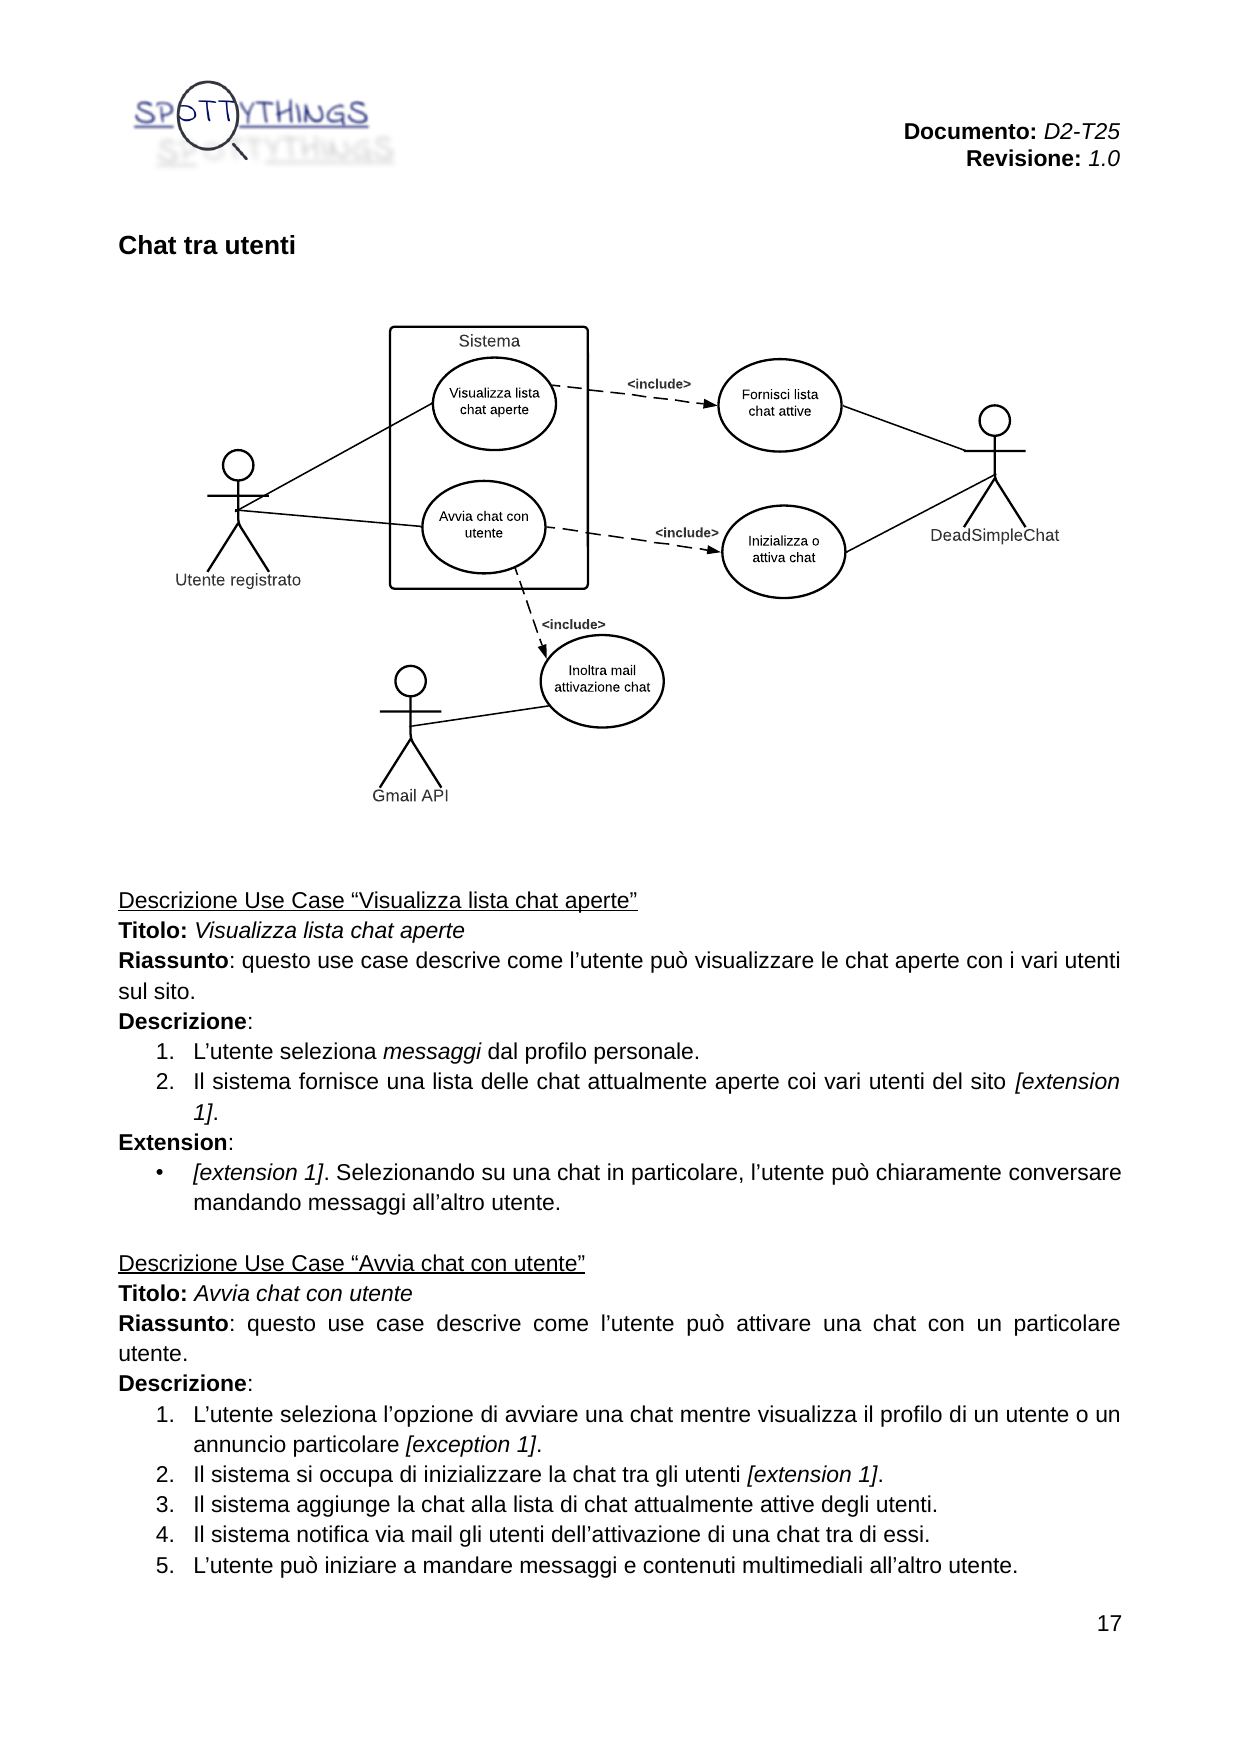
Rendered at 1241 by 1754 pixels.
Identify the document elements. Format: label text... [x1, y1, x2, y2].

text Riassunto: questo use case descrive come l’utente può visualizzare le chat aperte con i vari utenti sul sito. [118, 947, 1122, 1004]
text Descrizione: [118, 1370, 1122, 1397]
text Descrizione Use Case “Avvia chat con utente” [118, 1249, 1122, 1276]
text Descrizione: [118, 1008, 1122, 1034]
list [extension 1]. Selezionando su una chat in particolare, l’utente può chiaramente conversare mandando messaggi all’altro utente. [156, 1159, 1122, 1216]
list Il sistema si occupa di inizializzare la chat tra gli utenti [extension 1]. [156, 1461, 1122, 1487]
picture [123, 73, 399, 187]
text Extension: [118, 1129, 1122, 1155]
list L’utente seleziona l’opzione di avviare una chat mentre visualizza il profilo di un utente o un annuncio particolare [exception 1]. [156, 1401, 1122, 1457]
list Il sistema fornisce una lista delle chat attualmente aperte coi vari utenti del sito [extension 1]. [156, 1068, 1122, 1125]
subtitle Chat tra utenti [118, 229, 1122, 260]
text Riassunto: questo use case descrive come l’utente può attivare una chat con un particolare utente. [118, 1310, 1122, 1367]
list L’utente può iniziare a mandare messaggi e contenuti multimediali all’altro utente. [156, 1552, 1122, 1578]
list L’utente seleziona messaggi dal profilo personale. [156, 1038, 1122, 1064]
list Il sistema notifica via mail gli utenti dell’attivazione di una chat tra di essi. [156, 1521, 1122, 1548]
text Titolo: Avvia chat con utente [118, 1280, 1122, 1306]
text Titolo: Visualizza lista chat aperte [118, 917, 1122, 944]
list Il sistema aggiunge la chat alla lista di chat attualmente attive degli utenti. [156, 1491, 1122, 1518]
text Descrizione Use Case “Visualizza lista chat aperte” [118, 883, 1122, 913]
